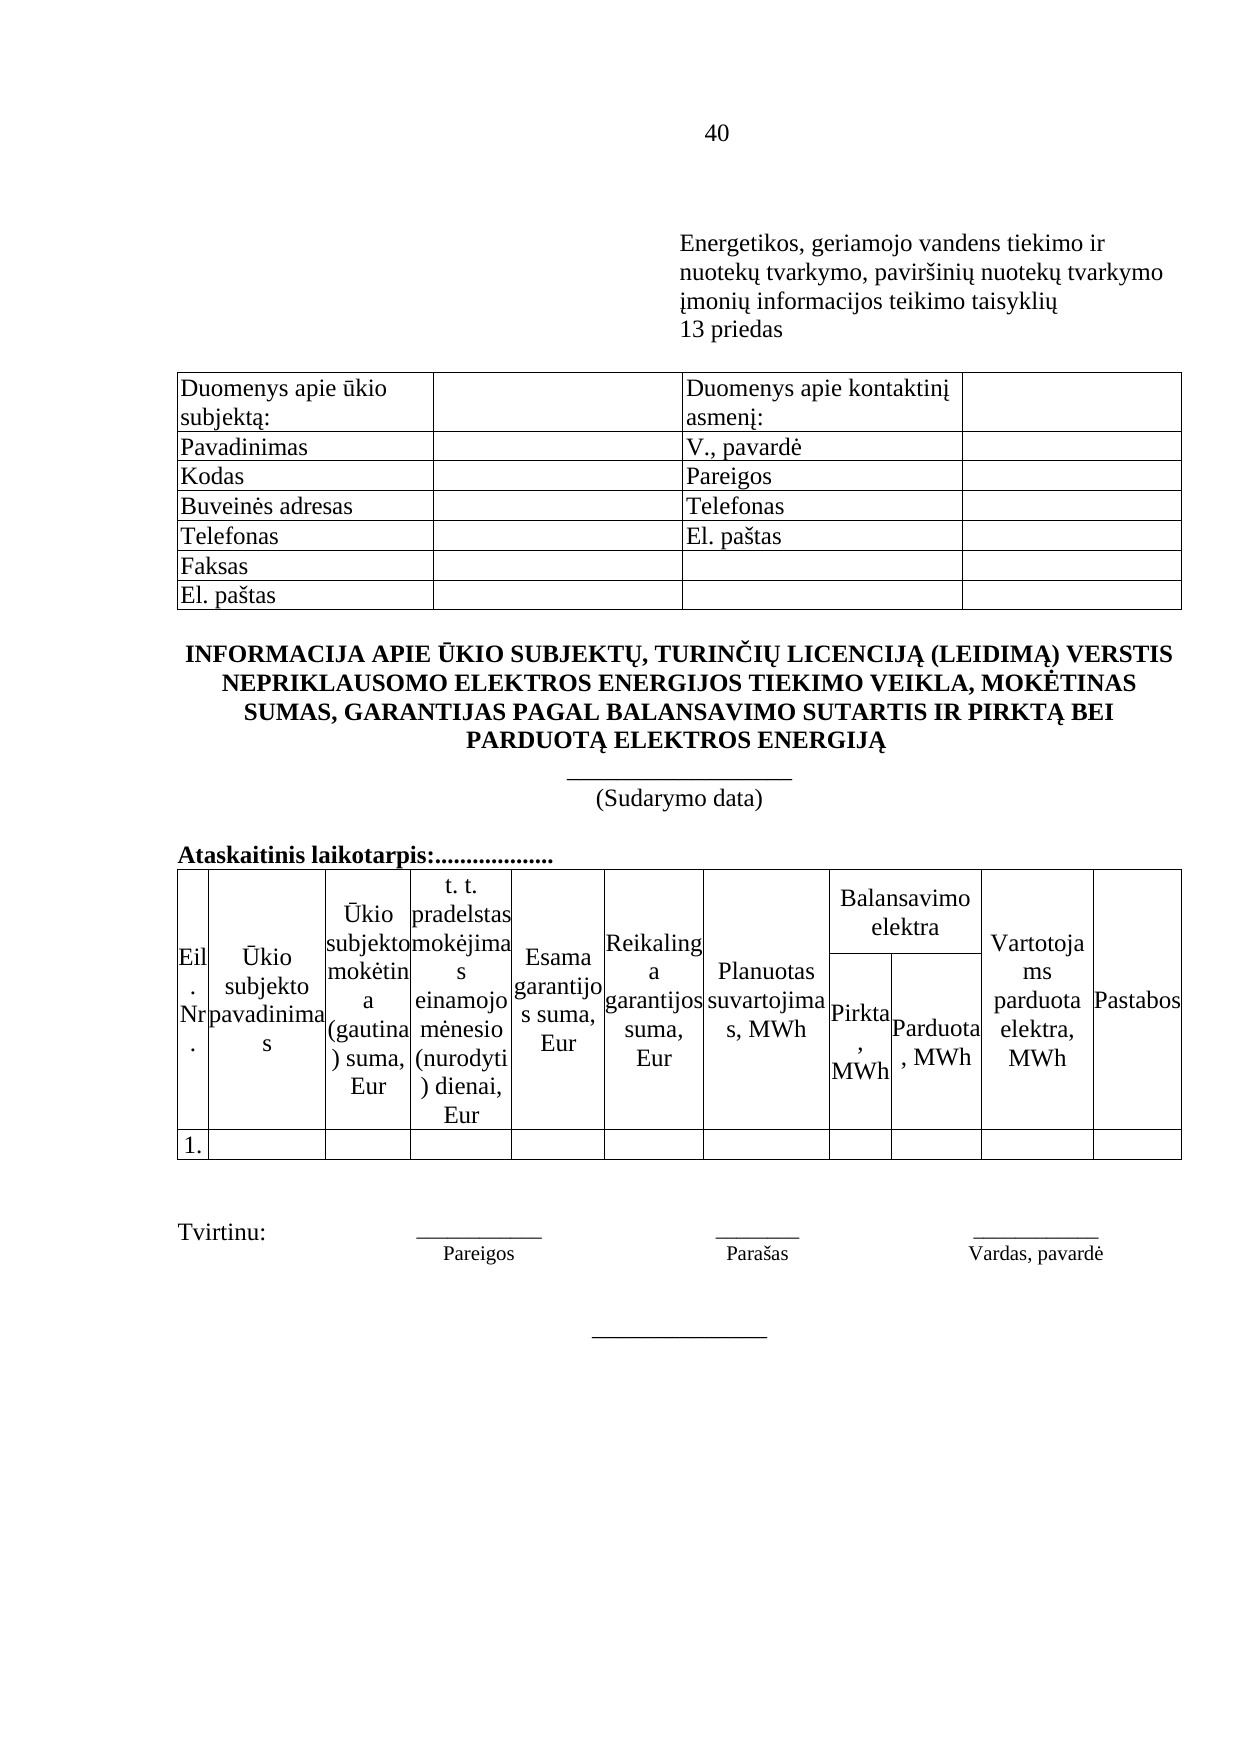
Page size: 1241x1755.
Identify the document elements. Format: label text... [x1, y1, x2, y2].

table_header Reikalinga garantijos suma, Eur [605, 870, 703, 1129]
table_header Duomenys apie ūkio subjektą: [178, 373, 433, 431]
table_cell Telefonas [178, 521, 433, 550]
text INFORMACIJA APIE ŪKIO SUBJEKTŲ, TURINČIŲ LICENCIJĄ (LEIDIMĄ) VERSTIS NEPRIKLAUSOMO ELEKTROS ENERGIJOS TIEKIMO VEIKLA, MOKĖTINAS SUMAS, GARANTIJAS PAGAL BALANSAVIMO SUTARTIS IR PIRKTĄ BEI PARDUOTĄ ELEKTROS ENERGIJĄ [177, 639, 1181, 754]
text (Sudarymo data) [177, 783, 1181, 812]
table_header Planuotas suvartojimas, MWh [704, 870, 829, 1129]
table_cell [683, 581, 962, 609]
table_cell [434, 432, 682, 460]
table_header Duomenys apie kontaktinį asmenį: [683, 373, 962, 431]
table_cell Parduota, MWh [892, 954, 981, 1129]
table_header ____________ Vardas, pavardė [890, 1217, 1181, 1283]
table_header Ūkio subjekto mokėtina (gautina) suma, Eur [326, 870, 410, 1129]
table_cell 1. [178, 1130, 208, 1159]
table_cell [892, 1130, 981, 1159]
table_cell Pareigos [683, 461, 962, 490]
table_cell [434, 461, 682, 490]
table_cell [963, 432, 1181, 460]
table_header Ūkio subjekto pavadinimas [209, 870, 325, 1129]
text 13 priedas [679, 314, 1181, 343]
table_cell [982, 1130, 1093, 1159]
table_cell Pavadinimas [178, 432, 433, 460]
table_cell [963, 461, 1181, 490]
table_cell Kodas [178, 461, 433, 490]
table_cell [830, 1130, 891, 1159]
table_cell [963, 551, 1181, 579]
table_cell [683, 551, 962, 579]
table_cell El. paštas [178, 581, 433, 609]
table_header [963, 373, 1181, 431]
table_header Balansavimo elektra [830, 870, 981, 953]
table_header Esama garantijos suma, Eur [512, 870, 604, 1129]
table_cell [963, 521, 1181, 550]
table_cell Buveinės adresas [178, 491, 433, 520]
table_header ________ Parašas [624, 1217, 890, 1283]
text __________________ [177, 754, 1181, 783]
table_cell Telefonas [683, 491, 962, 520]
table_cell [963, 491, 1181, 520]
table_cell El. paštas [683, 521, 962, 550]
table_cell [411, 1130, 511, 1159]
table_header Pastabos [1094, 870, 1181, 1129]
table_header Tvirtinu: [177, 1217, 333, 1283]
text Energetikos, geriamojo vandens tiekimo ir nuotekų tvarkymo, paviršinių nuotekų tvarkymo įmonių informacijos teikimo taisyklių [679, 228, 1181, 314]
table_cell [963, 581, 1181, 609]
table_cell [434, 521, 682, 550]
table_cell Faksas [178, 551, 433, 579]
table_cell [512, 1130, 604, 1159]
table_cell V., pavardė [683, 432, 962, 460]
table_header Eil. Nr. [178, 870, 208, 1129]
table_cell [1094, 1130, 1181, 1159]
table_header ____________ Pareigos [334, 1217, 624, 1283]
table_header t. t. pradelstas mokėjimas einamojo mėnesio (nurodyti) dienai, Eur [411, 870, 511, 1129]
table_cell [434, 581, 682, 609]
table_header Vartotojams parduota elektra, MWh [982, 870, 1093, 1129]
table_cell [434, 491, 682, 520]
text Ataskaitinis laikotarpis:................... [177, 840, 1181, 869]
table_header [434, 373, 682, 431]
text ______________ [177, 1312, 1181, 1341]
table_cell [434, 551, 682, 579]
table_cell Pirkta, MWh [830, 954, 891, 1129]
table_cell [209, 1130, 325, 1159]
table_cell [326, 1130, 410, 1159]
table_cell [704, 1130, 829, 1159]
table_cell [605, 1130, 703, 1159]
